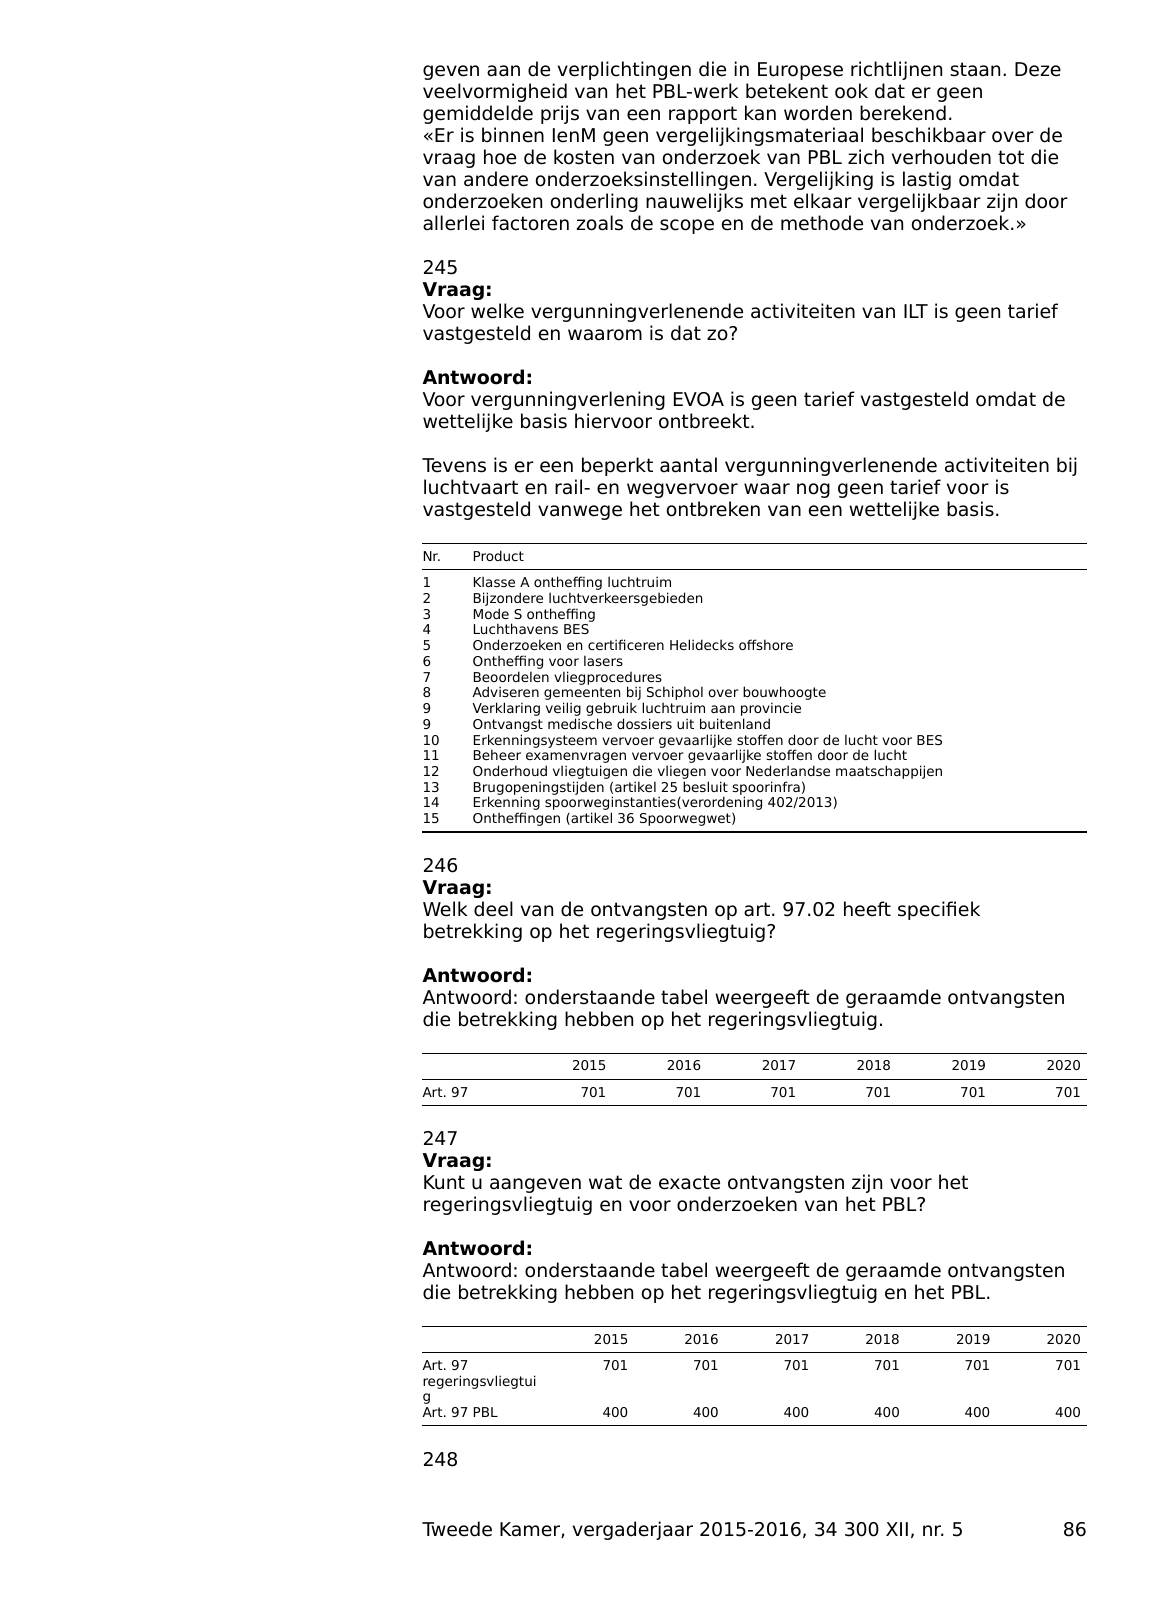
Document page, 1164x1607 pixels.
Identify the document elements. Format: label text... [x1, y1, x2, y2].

table_cell 5 [422, 638, 467, 654]
text Tevens is er een beperkt aantal vergunningverlenende activiteiten bij luchtvaart en rail- en wegvervoer waar nog geen tarief voor is vastgesteld vanwege het ontbreken van een wettelijke basis. [422, 455, 1087, 521]
table_cell Art. 97 [422, 1080, 517, 1105]
table_cell 7 [422, 669, 467, 685]
table_cell Klasse A ontheffing luchtruim [467, 570, 1087, 591]
table_header 2018 [815, 1327, 906, 1352]
table_cell 6 [422, 654, 467, 669]
table_header 2020 [992, 1054, 1087, 1079]
table_cell 14 [422, 795, 467, 811]
table_cell Beheer examenvragen vervoer gevaarlijke stoffen door de lucht [467, 748, 1087, 764]
table_cell Ontvangst medische dossiers uit buitenland [467, 717, 1087, 732]
table_cell Onderzoeken en certificeren Helidecks offshore [467, 638, 1087, 654]
table_cell 12 [422, 764, 467, 779]
text 246 [422, 854, 1087, 877]
text Kunt u aangeven wat de exacte ontvangsten zijn voor het regeringsvliegtuig en voor onderzoeken van het PBL? [422, 1172, 1087, 1216]
table_header 2020 [996, 1327, 1087, 1352]
table_cell 400 [996, 1405, 1087, 1425]
text Vraag: [422, 877, 1087, 898]
table_cell 400 [725, 1405, 815, 1425]
table_cell Art. 97 PBL [422, 1405, 543, 1425]
text Antwoord: [422, 965, 1087, 987]
text Vraag: [422, 279, 1087, 301]
table_header Product [467, 544, 1087, 569]
table_cell 8 [422, 685, 467, 701]
table_cell Erkenning spoorweginstanties(verordening 402/2013) [467, 795, 1087, 811]
table_cell 701 [906, 1353, 996, 1405]
table_header 2016 [634, 1327, 724, 1352]
table_header 2015 [544, 1327, 634, 1352]
table_header 2019 [906, 1327, 996, 1352]
table_cell 400 [906, 1405, 996, 1425]
table_cell Onderhoud vliegtuigen die vliegen voor Nederlandse maatschappijen [467, 764, 1087, 779]
table_header [422, 1327, 543, 1352]
table_cell 2 [422, 591, 467, 606]
text Welk deel van de ontvangsten op art. 97.02 heeft specifiek betrekking op het regeringsvliegtuig? [422, 898, 1087, 942]
table_header 2018 [802, 1054, 897, 1079]
table_header 2017 [725, 1327, 815, 1352]
table_cell 701 [517, 1080, 612, 1105]
text 247 [422, 1128, 1087, 1150]
table_cell Erkenningsysteem vervoer gevaarlijke stoffen door de lucht voor BES [467, 732, 1087, 748]
table_cell 11 [422, 748, 467, 764]
table_cell 701 [815, 1353, 906, 1405]
table_cell 701 [897, 1080, 992, 1105]
table_cell 701 [802, 1080, 897, 1105]
table_cell Luchthavens BES [467, 622, 1087, 638]
table_cell Ontheffing voor lasers [467, 654, 1087, 669]
table_cell 701 [634, 1353, 724, 1405]
text Antwoord: [422, 367, 1087, 389]
table_cell 10 [422, 732, 467, 748]
text Antwoord: onderstaande tabel weergeeft de geraamde ontvangsten die betrekking hebben op het regeringsvliegtuig. [422, 987, 1087, 1031]
table_header Nr. [422, 544, 467, 569]
table_cell 701 [992, 1080, 1087, 1105]
table_cell 1 [422, 570, 467, 591]
table_cell 400 [815, 1405, 906, 1425]
text «Er is binnen IenM geen vergelijkingsmateriaal beschikbaar over de vraag hoe de kosten van onderzoek van PBL zich verhouden tot die van andere onderzoeksinstellingen. Vergelijking is lastig omdat onderzoeken onderling nauwelijks met elkaar vergelijkbaar zijn door allerlei factoren zoals de scope en de methode van onderzoek.» [422, 125, 1087, 235]
table_cell Beoordelen vliegprocedures [467, 669, 1087, 685]
table_header 2019 [897, 1054, 992, 1079]
table_cell Verklaring veilig gebruik luchtruim aan provincie [467, 701, 1087, 717]
text Voor welke vergunningverlenende activiteiten van ILT is geen tarief vastgesteld en waarom is dat zo? [422, 301, 1087, 345]
table_cell 701 [707, 1080, 802, 1105]
text Vraag: [422, 1150, 1087, 1172]
table_cell 701 [725, 1353, 815, 1405]
table_cell Mode S ontheffing [467, 606, 1087, 622]
text 248 [422, 1449, 1087, 1471]
table_cell 9 [422, 717, 467, 732]
table_cell 15 [422, 811, 467, 831]
table_cell 701 [612, 1080, 707, 1105]
table_header 2015 [517, 1054, 612, 1079]
table_cell Ontheffingen (artikel 36 Spoorwegwet) [467, 811, 1087, 831]
table_cell 400 [544, 1405, 634, 1425]
table_header [422, 1054, 517, 1079]
table_cell Adviseren gemeenten bij Schiphol over bouwhoogte [467, 685, 1087, 701]
table_cell 13 [422, 780, 467, 795]
table_cell 9 [422, 701, 467, 717]
text 245 [422, 257, 1087, 279]
table_cell Brugopeningstijden (artikel 25 besluit spoorinfra) [467, 780, 1087, 795]
table_cell 3 [422, 606, 467, 622]
table_header 2017 [707, 1054, 802, 1079]
table_cell Art. 97 regeringsvliegtuig [422, 1353, 543, 1405]
table_header 2016 [612, 1054, 707, 1079]
table_cell Bijzondere luchtverkeersgebieden [467, 591, 1087, 606]
text Antwoord: [422, 1238, 1087, 1260]
table_cell 400 [634, 1405, 724, 1425]
text Antwoord: onderstaande tabel weergeeft de geraamde ontvangsten die betrekking hebben op het regeringsvliegtuig en het PBL. [422, 1260, 1087, 1304]
table_cell 701 [544, 1353, 634, 1405]
table_cell 701 [996, 1353, 1087, 1405]
text geven aan de verplichtingen die in Europese richtlijnen staan. Deze veelvormigheid van het PBL-werk betekent ook dat er geen gemiddelde prijs van een rapport kan worden berekend. [422, 59, 1087, 125]
text Voor vergunningverlening EVOA is geen tarief vastgesteld omdat de wettelijke basis hiervoor ontbreekt. [422, 389, 1087, 433]
table_cell 4 [422, 622, 467, 638]
